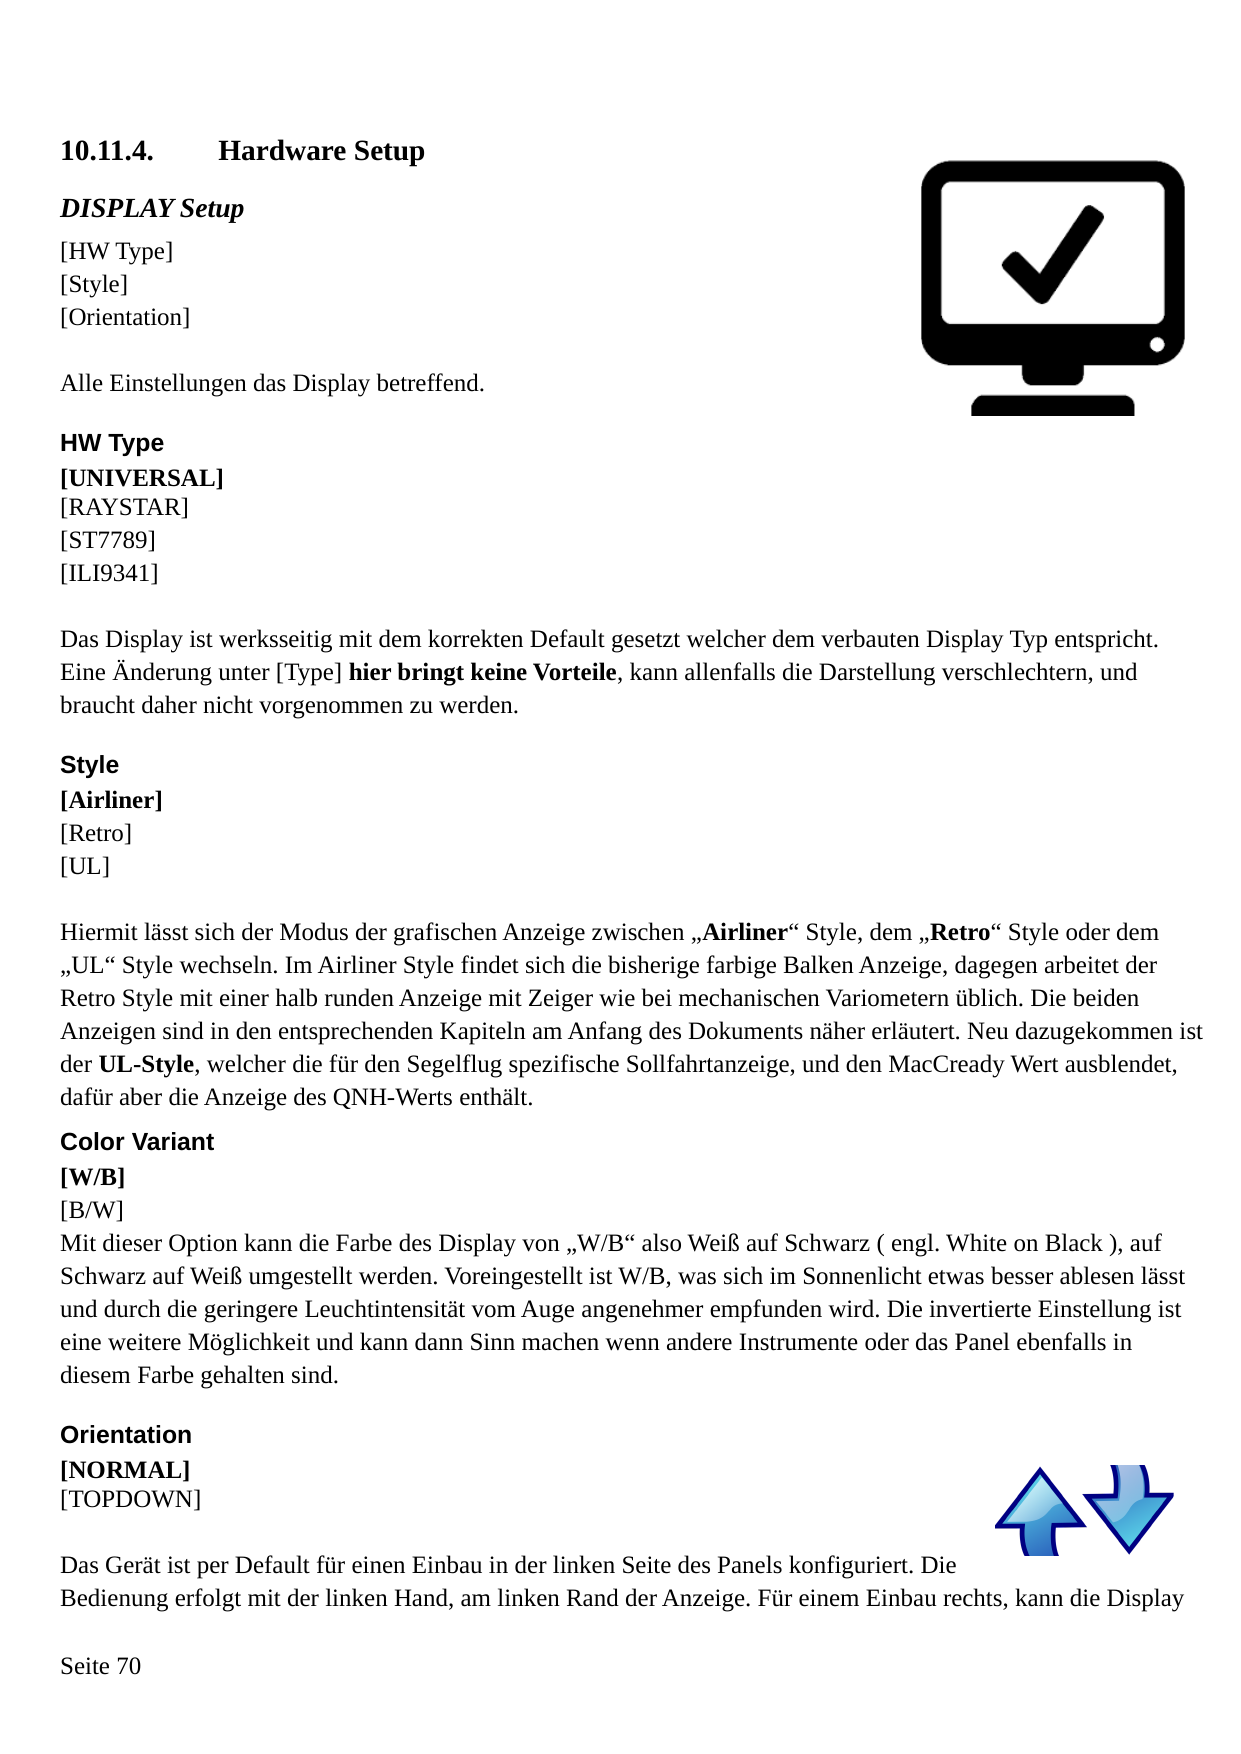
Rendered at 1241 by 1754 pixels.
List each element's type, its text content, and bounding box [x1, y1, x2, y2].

text [Orientation] [60, 302, 921, 331]
text Mit dieser Option kann die Farbe des Display von „W/B“ also Weiß auf Schwarz ( engl. White on Black ), auf Schwarz auf Weiß umgestellt werden. Voreingestellt ist W/B, was sich im Sonnenlicht etwas besser ablesen lässt und durch die geringere Leuchtintensität vom Auge angenehmer empfunden wird. Die invertierte Einstellung ist eine weitere Möglichkeit und kann dann Sinn machen wenn andere Instrumente oder das Panel ebenfalls in diesem Farbe gehalten sind. [60, 1228, 1207, 1389]
subtitle [1185, 192, 1207, 223]
text [ST7789] [60, 525, 1207, 553]
text [1185, 269, 1207, 298]
text [1185, 302, 1207, 331]
text [Retro] [60, 818, 1207, 846]
subtitle Orientation [60, 1420, 1207, 1449]
text Das Gerät ist per Default für einen Einbau in der linken Seite des Panels konfiguriert. Die Bedienung erfolgt mit der linken Hand, am linken Rand der Anzeige. Für einem Einbau rechts, kann die Display [60, 1550, 1207, 1612]
picture [921, 152, 1185, 416]
subtitle HW Type [60, 428, 1207, 457]
text Das Display ist werksseitig mit dem korrekten Default gesetzt welcher dem verbauten Display Typ entspricht. Eine Änderung unter [Type] hier bringt keine Vorteile, kann allenfalls die Darstellung verschlechtern, und braucht daher nicht vorgenommen zu werden. [60, 624, 1207, 718]
text [NORMAL] [60, 1455, 1207, 1484]
subtitle Color Variant [60, 1127, 1207, 1156]
picture [995, 1465, 1174, 1556]
text [1185, 236, 1207, 265]
subtitle DISPLAY Setup [60, 192, 921, 223]
text [Style] [60, 269, 921, 298]
text [Airliner] [60, 785, 1207, 813]
text [UNIVERSAL] [60, 463, 1207, 492]
text Alle Einstellungen das Display betreffend. [60, 368, 921, 397]
text [UL] [60, 851, 1207, 879]
text [1174, 1484, 1207, 1513]
text [ILI9341] [60, 558, 1207, 586]
text Hiermit lässt sich der Modus der grafischen Anzeige zwischen „Airliner“ Style, dem „Retro“ Style oder dem „UL“ Style wechseln. Im Airliner Style findet sich die bisherige farbige Balken Anzeige, dagegen arbeitet der Retro Style mit einer halb runden Anzeige mit Zeiger wie bei mechanischen Variometern üblich. Die beiden Anzeigen sind in den entsprechenden Kapiteln am Anfang des Dokuments näher erläutert. Neu dazugekommen ist der UL-Style, welcher die für den Segelflug spezifische Sollfahrtanzeige, und den MacCready Wert ausblendet, dafür aber die Anzeige des QNH-Werts enthält. [60, 917, 1207, 1111]
text [RAYSTAR] [60, 492, 1207, 520]
text [W/B] [60, 1162, 1207, 1191]
text [B/W] [60, 1195, 1207, 1224]
subtitle Hardware Setup [60, 133, 1207, 167]
text [HW Type] [60, 236, 921, 265]
subtitle Style [60, 750, 1207, 778]
text [TOPDOWN] [60, 1484, 995, 1513]
